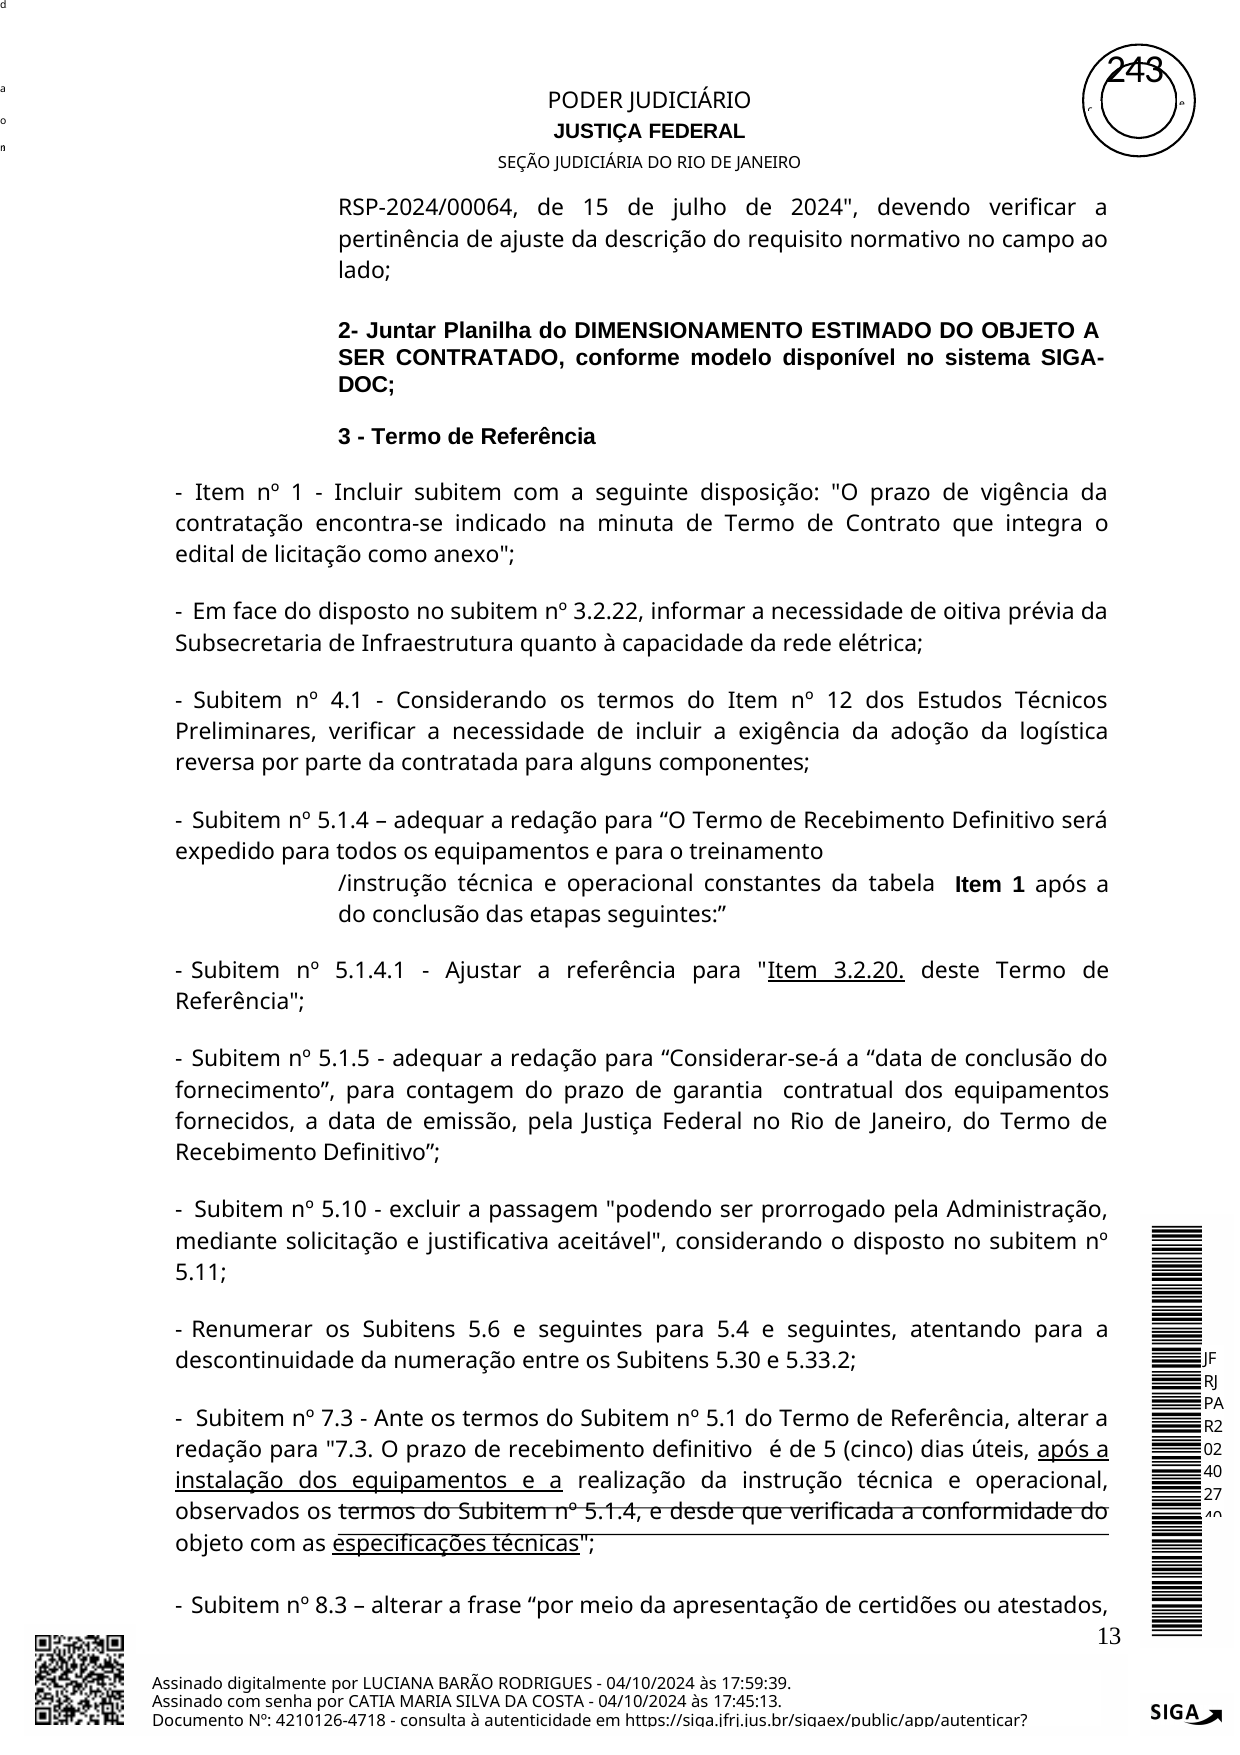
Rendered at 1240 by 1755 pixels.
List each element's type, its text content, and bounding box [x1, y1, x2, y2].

list Subitem nº 5.1.5 - adequar a redação para “Considerar-se-á a “data de conclusão do fornecimento”, para contagem do prazo de garantia contratual dos equipamentos fornecidos, a data de emissão, pela Justiça Federal no Rio de Janeiro, do Termo de Recebimento Definitivo”; [175, 1042, 1109, 1167]
list Subitem nº 5.10 - excluir a passagem "podendo ser prorrogado pela Administração, mediante solicitação e justificativa aceitável", considerando o disposto no subitem nº 5.11; [175, 1193, 1109, 1287]
subtitle [1088, 119, 1103, 140]
text RSP-2024/00064, de 15 de julho de 2024", devendo verificar a pertinência de ajuste da descrição do requisito normativo no campo ao lado; [338, 191, 1109, 285]
text 2- Juntar Planilha do DIMENSIONAMENTO ESTIMADO DO OBJETO A [338, 317, 1133, 343]
list Subitem nº 5.1.4 – adequar a redação para “O Termo de Recebimento Definitivo será expedido para todos os equipamentos e para o treinamento [175, 803, 1109, 866]
text JFRJPAR202402740A [1203, 1347, 1224, 1517]
list Item nº 1 - Incluir subitem com a seguinte disposição: "O prazo de vigência da contratação encontra-se indicado na minuta de Termo de Contrato que integra o edital de licitação como anexo"; [175, 476, 1109, 569]
list Subitem nº 8.3 – alterar a frase “por meio da apresentação de certidões ou atestados, [175, 1589, 1109, 1620]
text /instrução técnica e operacional constantes da tabela do conclusão das etapas seguintes:” [338, 867, 944, 929]
list Subitem nº 4.1 - Considerando os termos do Item nº 12 dos Estudos Técnicos Preliminares, verificar a necessidade de incluir a exigência da adoção da logística reversa por parte da contratada para alguns componentes; [175, 684, 1109, 777]
list Renumerar os Subitens 5.6 e seguintes para 5.4 e seguintes, atentando para a descontinuidade da numeração entre os Subitens 5.30 e 5.33.2; [175, 1313, 1109, 1376]
text d [0, 0, 6, 10]
text e [1179, 97, 1193, 105]
subtitle PODER JUDICIÁRIO [196, 84, 1084, 116]
subtitle [1085, 84, 1103, 116]
text o [0, 116, 6, 126]
list Subitem nº 5.1.4.1 - Ajustar a referência para "Item 3.2.20. deste Termo de Referência"; [175, 954, 1109, 1016]
list Subitem nº 7.3 - Ante os termos do Subitem nº 5.1 do Termo de Referência, alterar a redação para "7.3. O prazo de recebimento definitivo é de 5 (cinco) dias úteis, após a instalação dos equipamentos e a realização da instrução técnica e operacional, observados os termos do Subitem nº 5.1.4, e desde que verificada a conformidade do objeto com as especificações técnicas"; [175, 1402, 1109, 1558]
list Em face do disposto no subitem nº 3.2.22, informar a necessidade de oitiva prévia da Subsecretaria de Infraestrutura quanto à capacidade da rede elétrica; [175, 595, 1109, 658]
text ç [1087, 103, 1101, 111]
text 3 - Termo de Referência [338, 423, 1133, 450]
text a [0, 84, 6, 95]
text SER CONTRATADO, conforme modelo disponível no sistema SIGA- DOC; [338, 344, 1133, 397]
text SEÇÃO JUDICIÁRIA DO RIO DE JANEIRO [196, 151, 1103, 174]
text Item 1 após a [955, 868, 1133, 899]
subtitle JUSTIÇA FEDERAL [196, 119, 1100, 143]
